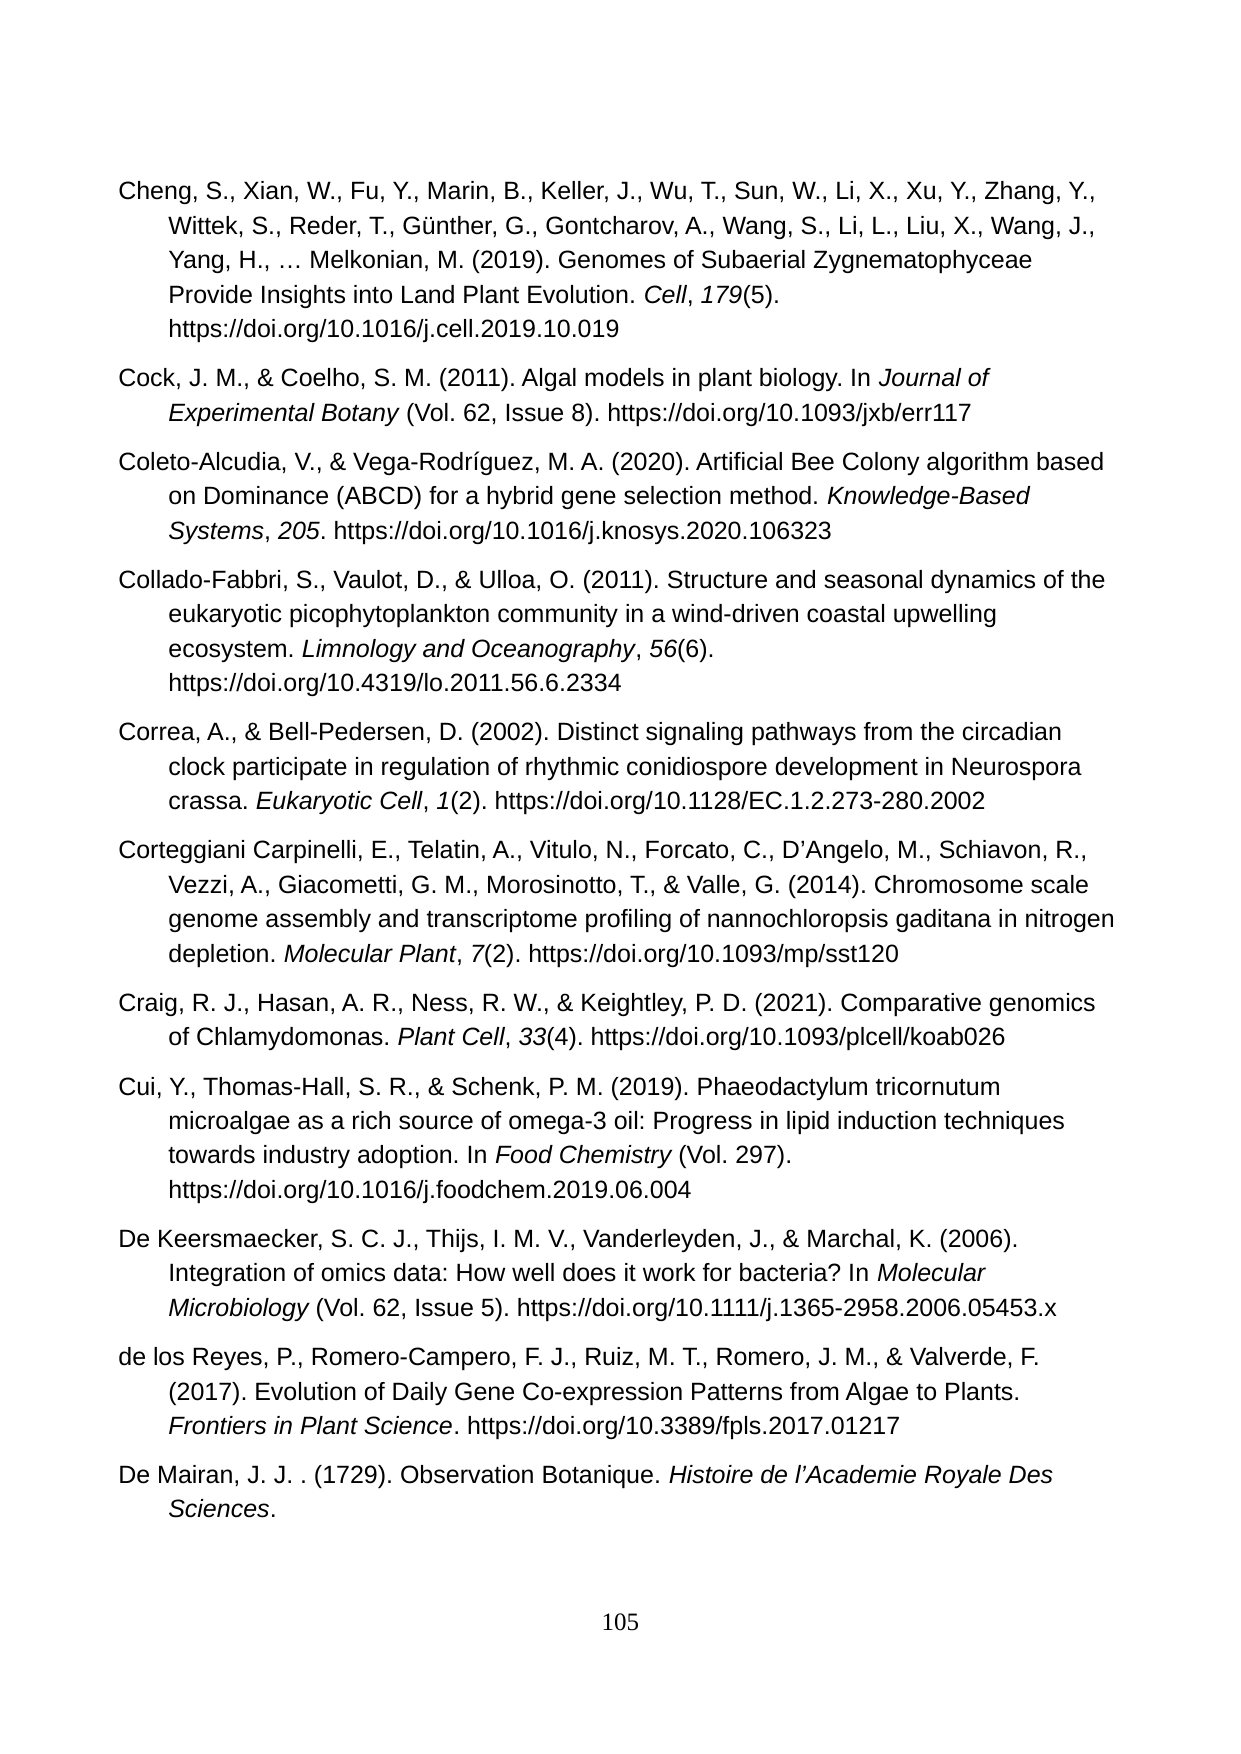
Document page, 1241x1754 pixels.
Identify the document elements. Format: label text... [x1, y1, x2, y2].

text De Keersmaecker, S. C. J., Thijs, I. M. V., Vanderleyden, J., & Marchal, K. (2006). Integration of omics data: How well does it work for bacteria? In Molecular Microbiology (Vol. 62, Issue 5). https://doi.org/10.1111/j.1365-2958.2006.05453.x [118, 1224, 1122, 1322]
text Craig, R. J., Hasan, A. R., Ness, R. W., & Keightley, P. D. (2021). Comparative genomics of Chlamydomonas. Plant Cell, 33(4). https://doi.org/10.1093/plcell/koab026 [118, 988, 1122, 1051]
text Corteggiani Carpinelli, E., Telatin, A., Vitulo, N., Forcato, C., D’Angelo, M., Schiavon, R., Vezzi, A., Giacometti, G. M., Morosinotto, T., & Valle, G. (2014). Chromosome scale genome assembly and transcriptome profiling of nannochloropsis gaditana in nitrogen depletion. Molecular Plant, 7(2). https://doi.org/10.1093/mp/sst120 [118, 835, 1122, 968]
text Cock, J. M., & Coelho, S. M. (2011). Algal models in plant biology. In Journal of Experimental Botany (Vol. 62, Issue 8). https://doi.org/10.1093/jxb/err117 [118, 363, 1122, 427]
text De Mairan, J. J. . (1729). Observation Botanique. Histoire de l’Academie Royale Des Sciences. [118, 1460, 1122, 1523]
text Coleto-Alcudia, V., & Vega-Rodríguez, M. A. (2020). Artificial Bee Colony algorithm based on Dominance (ABCD) for a hybrid gene selection method. Knowledge-Based Systems, 205. https://doi.org/10.1016/j.knosys.2020.106323 [118, 447, 1122, 544]
text Cui, Y., Thomas-Hall, S. R., & Schenk, P. M. (2019). Phaeodactylum tricornutum microalgae as a rich source of omega-3 oil: Progress in lipid induction techniques towards industry adoption. In Food Chemistry (Vol. 297). https://doi.org/10.1016/j.foodchem.2019.06.004 [118, 1071, 1122, 1204]
text Correa, A., & Bell-Pedersen, D. (2002). Distinct signaling pathways from the circadian clock participate in regulation of rhythmic conidiospore development in Neurospora crassa. Eukaryotic Cell, 1(2). https://doi.org/10.1128/EC.1.2.273-280.2002 [118, 717, 1122, 815]
text Collado-Fabbri, S., Vaulot, D., & Ulloa, O. (2011). Structure and seasonal dynamics of the eukaryotic picophytoplankton community in a wind-driven coastal upwelling ecosystem. Limnology and Oceanography, 56(6). https://doi.org/10.4319/lo.2011.56.6.2334 [118, 565, 1122, 697]
text Cheng, S., Xian, W., Fu, Y., Marin, B., Keller, J., Wu, T., Sun, W., Li, X., Xu, Y., Zhang, Y., Wittek, S., Reder, T., Günther, G., Gontcharov, A., Wang, S., Li, L., Liu, X., Wang, J., Yang, H., … Melkonian, M. (2019). Genomes of Subaerial Zygnematophyceae Provide Insights into Land Plant Evolution. Cell, 179(5). https://doi.org/10.1016/j.cell.2019.10.019 [118, 176, 1122, 343]
text de los Reyes, P., Romero-Campero, F. J., Ruiz, M. T., Romero, J. M., & Valverde, F. (2017). Evolution of Daily Gene Co-expression Patterns from Algae to Plants. Frontiers in Plant Science. https://doi.org/10.3389/fpls.2017.01217 [118, 1342, 1122, 1440]
